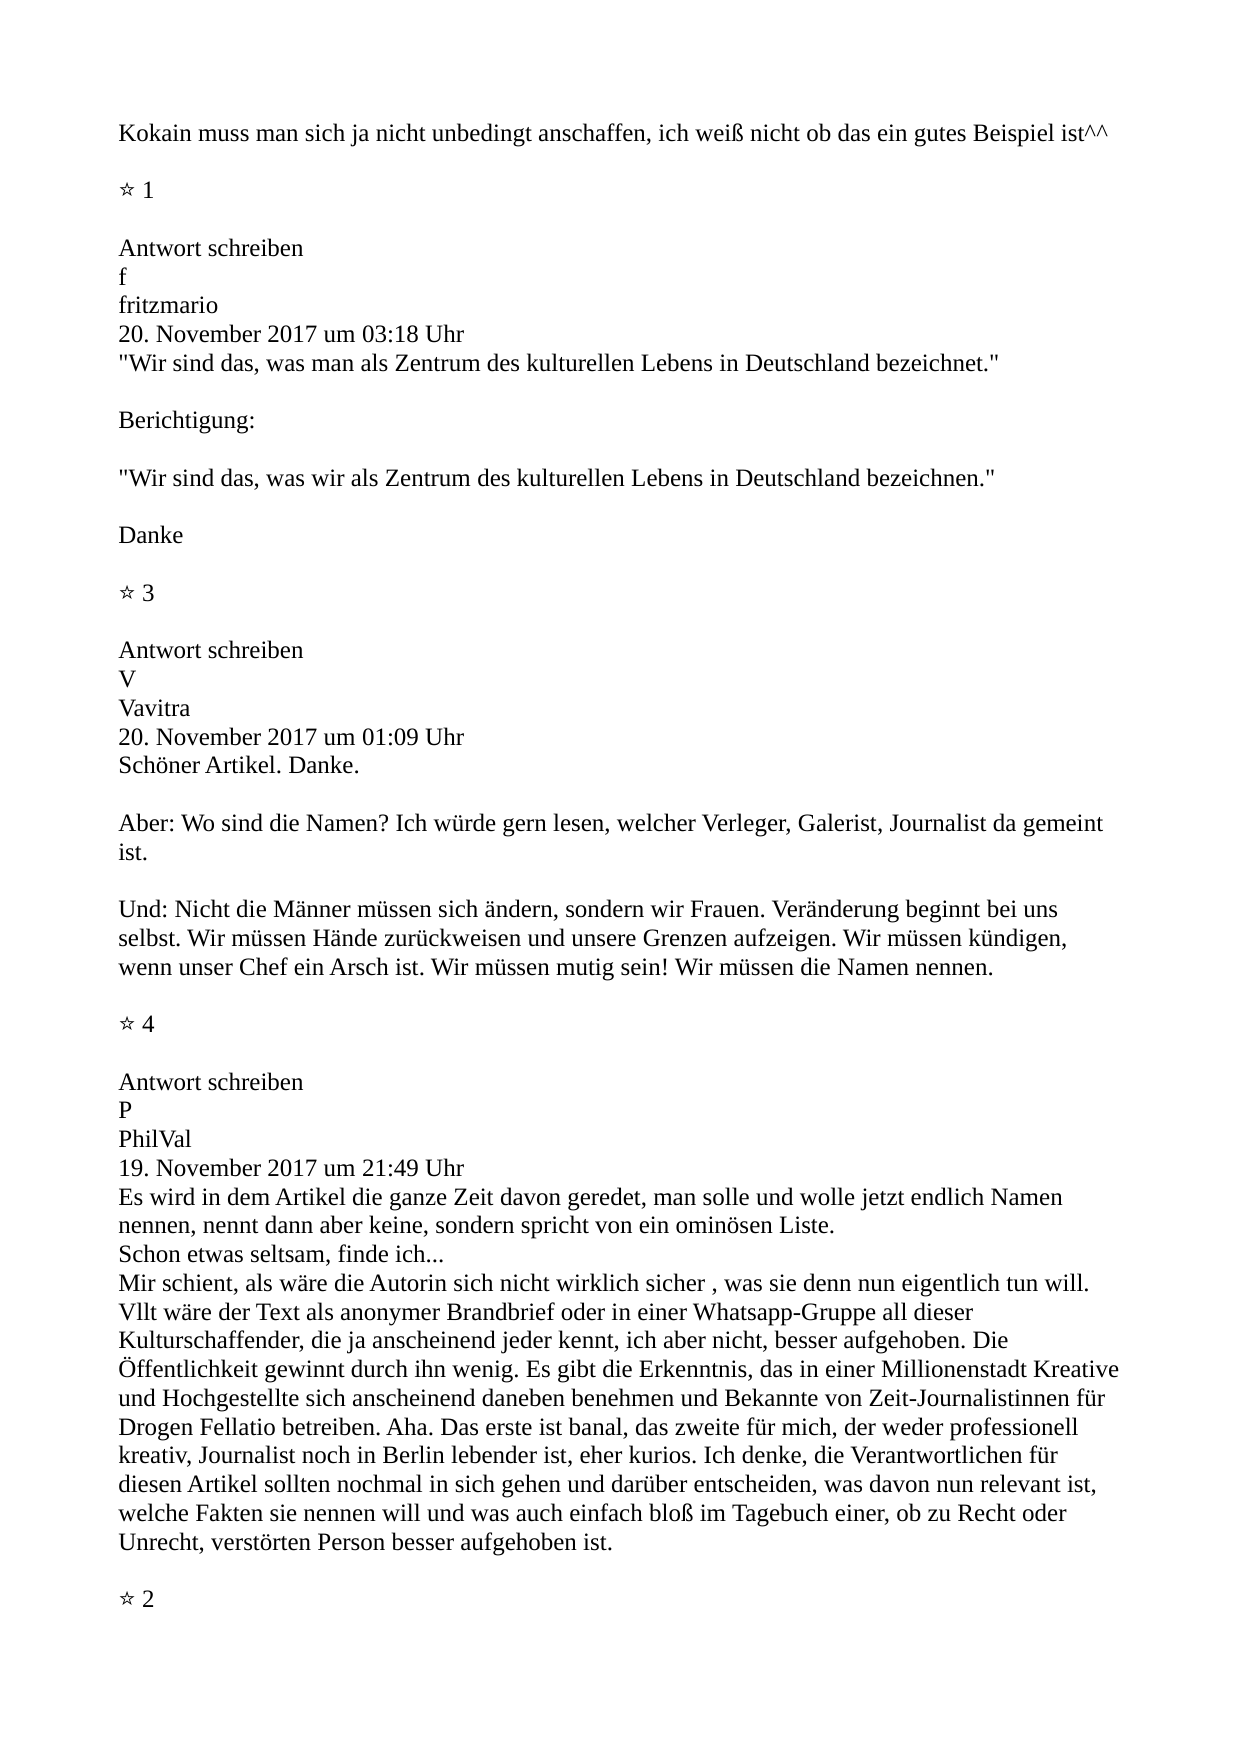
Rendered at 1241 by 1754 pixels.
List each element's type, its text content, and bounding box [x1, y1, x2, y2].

text Es wird in dem Artikel die ganze Zeit davon geredet, man solle und wolle jetzt endlich Namen nennen, nennt dann aber keine, sondern spricht von ein ominösen Liste. [118, 1182, 1122, 1239]
text Berichtigung: [118, 406, 1122, 434]
text Vavitra [118, 693, 1122, 722]
text ⭐️ 2 [118, 1584, 1122, 1613]
text Aber: Wo sind die Namen? Ich würde gern lesen, welcher Verleger, Galerist, Journalist da gemeint ist. [118, 808, 1122, 866]
text Antwort schreiben [118, 636, 1122, 664]
text ⭐️ 3 [118, 578, 1122, 607]
text Danke [118, 521, 1122, 549]
text "Wir sind das, was man als Zentrum des kulturellen Lebens in Deutschland bezeichnet." [118, 348, 1122, 377]
text "Wir sind das, was wir als Zentrum des kulturellen Lebens in Deutschland bezeichnen." [118, 463, 1122, 492]
text Kokain muss man sich ja nicht unbedingt anschaffen, ich weiß nicht ob das ein gutes Beispiel ist^^ [118, 118, 1122, 147]
text Antwort schreiben [118, 1067, 1122, 1096]
text 20. November 2017 um 01:09 Uhr [118, 722, 1122, 751]
text PhilVal [118, 1124, 1122, 1153]
text fritzmario [118, 291, 1122, 319]
text ⭐️ 4 [118, 1009, 1122, 1038]
text Schon etwas seltsam, finde ich... [118, 1239, 1122, 1268]
text Schöner Artikel. Danke. [118, 751, 1122, 779]
text 20. November 2017 um 03:18 Uhr [118, 319, 1122, 348]
text ⭐️ 1 [118, 176, 1122, 204]
text f [118, 262, 1122, 291]
text V [118, 664, 1122, 693]
text Antwort schreiben [118, 233, 1122, 262]
text Mir schient, als wäre die Autorin sich nicht wirklich sicher , was sie denn nun eigentlich tun will. Vllt wäre der Text als anonymer Brandbrief oder in einer Whatsapp-Gruppe all dieser Kulturschaffender, die ja anscheinend jeder kennt, ich aber nicht, besser aufgehoben. Die Öffentlichkeit gewinnt durch ihn wenig. Es gibt die Erkenntnis, das in einer Millionenstadt Kreative und Hochgestellte sich anscheinend daneben benehmen und Bekannte von Zeit-Journalistinnen für Drogen Fellatio betreiben. Aha. Das erste ist banal, das zweite für mich, der weder professionell kreativ, Journalist noch in Berlin lebender ist, eher kurios. Ich denke, die Verantwortlichen für diesen Artikel sollten nochmal in sich gehen und darüber entscheiden, was davon nun relevant ist, welche Fakten sie nennen will und was auch einfach bloß im Tagebuch einer, ob zu Recht oder Unrecht, verstörten Person besser aufgehoben ist. [118, 1268, 1122, 1556]
text 19. November 2017 um 21:49 Uhr [118, 1153, 1122, 1182]
text Und: Nicht die Männer müssen sich ändern, sondern wir Frauen. Veränderung beginnt bei uns selbst. Wir müssen Hände zurückweisen und unsere Grenzen aufzeigen. Wir müssen kündigen, wenn unser Chef ein Arsch ist. Wir müssen mutig sein! Wir müssen die Namen nennen. [118, 894, 1122, 981]
text P [118, 1096, 1122, 1124]
